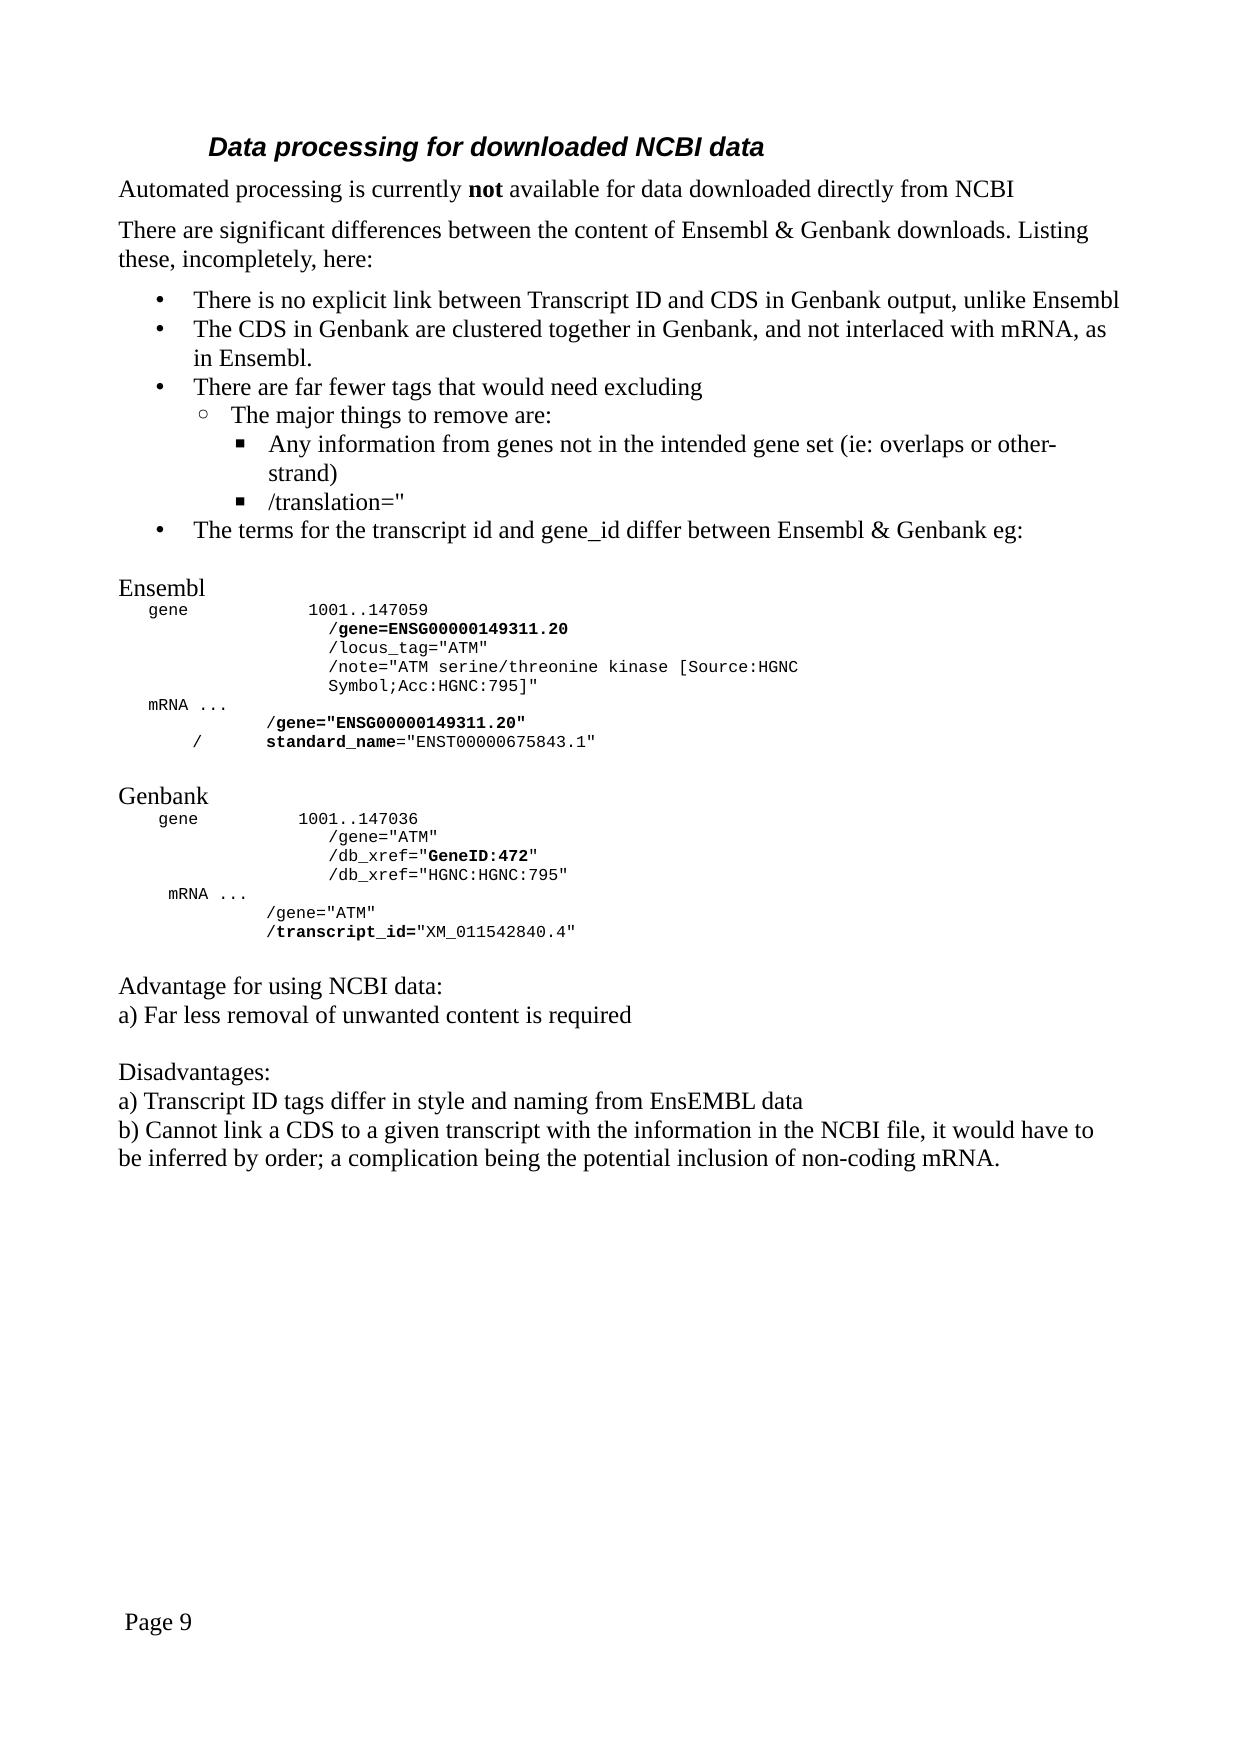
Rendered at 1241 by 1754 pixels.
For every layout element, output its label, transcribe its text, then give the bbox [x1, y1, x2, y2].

text /db_xref="HGNC:HGNC:795" [118, 867, 1122, 886]
subtitle Data processing for downloaded NCBI data [118, 131, 1122, 162]
text Disadvantages: [118, 1057, 1122, 1086]
text /gene=ENSG00000149311.20 [118, 621, 1122, 639]
text /note="ATM serine/threonine kinase [Source:HGNC [118, 658, 1122, 677]
list There are far fewer tags that would need excluding [156, 372, 1122, 401]
list The major things to remove are: [193, 401, 1122, 429]
text a) Far less removal of unwanted content is required [118, 1000, 1122, 1028]
text Advantage for using NCBI data: [118, 971, 1122, 1000]
text /db_xref="GeneID:472" [118, 848, 1122, 867]
text /gene="ENSG00000149311.20" [118, 715, 1122, 734]
text /locus_tag="ATM" [118, 639, 1122, 658]
text /gene="ATM" [118, 904, 1122, 923]
text Automated processing is currently not available for data downloaded directly from NCBI [118, 174, 1122, 203]
text Symbol;Acc:HGNC:795]" [118, 677, 1122, 696]
text mRNA ... [118, 696, 1122, 715]
text Ensembl [118, 573, 1122, 602]
list There is no explicit link between Transcript ID and CDS in Genbank output, unlike Ensembl [156, 286, 1122, 314]
text gene 1001..147059 [118, 602, 1122, 621]
list The terms for the transcript id and gene_id differ between Ensembl & Genbank eg: [156, 516, 1122, 544]
text /transcript_id="XM_011542840.4" [118, 923, 1122, 942]
text /gene="ATM" [118, 829, 1122, 848]
text a) Transcript ID tags differ in style and naming from EnsEMBL data [118, 1086, 1122, 1115]
list The CDS in Genbank are clustered together in Genbank, and not interlaced with mRNA, as in Ensembl. [156, 314, 1122, 372]
text gene 1001..147036 [118, 810, 1122, 829]
list Any information from genes not in the intended gene set (ie: overlaps or other-strand) [231, 429, 1122, 487]
text There are significant differences between the content of Ensembl & Genbank downloads. Listing these, incompletely, here: [118, 216, 1122, 273]
text mRNA ... [118, 886, 1122, 904]
list /translation=" [231, 487, 1122, 516]
text b) Cannot link a CDS to a given transcript with the information in the NCBI file, it would have to be inferred by order; a complication being the potential inclusion of non-coding mRNA. [118, 1115, 1122, 1172]
text Genbank [118, 781, 1122, 810]
text / standard_name="ENST00000675843.1" [118, 734, 1122, 753]
